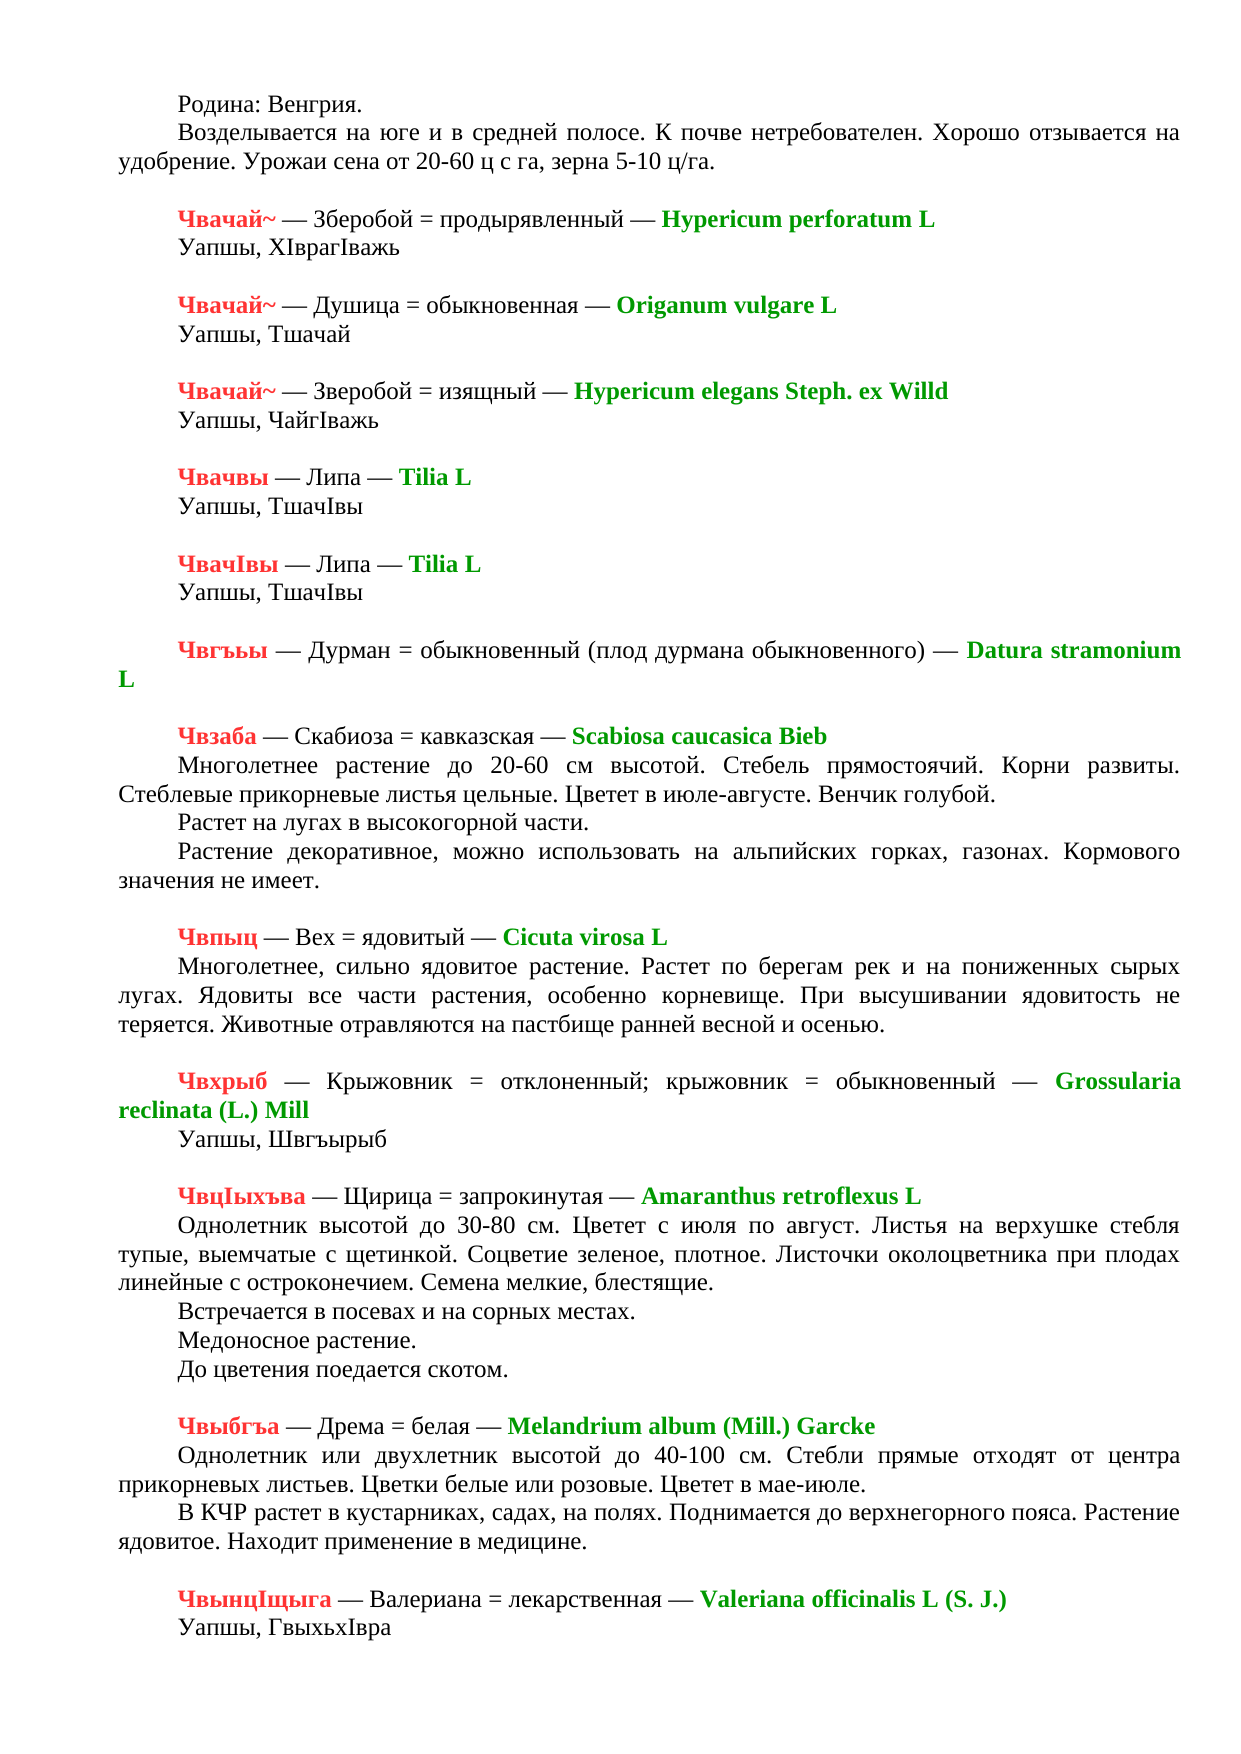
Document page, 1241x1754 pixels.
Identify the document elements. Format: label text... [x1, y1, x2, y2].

text Уапшы, ХIврагIважь [118, 232, 1181, 261]
text Уапшы, Швгъырыб [118, 1124, 1181, 1152]
text Чвачвы — Липа — Tilia L [118, 462, 1181, 491]
text Однолетник или двухлетник высотой до 40-100 см. Стебли прямые отходят от центра прикорневых листьев. Цветки белые или розовые. Цветет в мае-июле. [118, 1440, 1181, 1497]
text Растет на лугах в высокогорной части. [118, 807, 1181, 836]
text Уапшы, ТшачIвы [118, 491, 1181, 520]
text ЧвачIвы — Липа — Tilia L [118, 549, 1181, 577]
text Уапшы, ЧайгIважь [118, 405, 1181, 434]
text Возделывается на юге и в средней полосе. К почве нетребователен. Хорошо отзывается на удобрение. Урожаи сена от 20-60 ц с га, зерна 5-10 ц/га. [118, 117, 1181, 175]
text Родина: Венгрия. [118, 89, 1181, 117]
text Растение декоративное, можно использовать на альпийских горках, газонах. Кормового значения не имеет. [118, 836, 1181, 894]
text Уапшы, ТшачIвы [118, 577, 1181, 606]
text Встречается в посевах и на сорных местах. [118, 1296, 1181, 1325]
text Многолетнее растение до 20-60 см высотой. Стебель прямостоячий. Корни развиты. Стеблевые прикорневые листья цельные. Цветет в июле-августе. Венчик голубой. [118, 750, 1181, 807]
text ЧвцIыхъва — Щирица = запрокинутая — Amaranthus retroflexus L [118, 1181, 1181, 1210]
text Чвпыц — Вех = ядовитый — Cicuta virosa L [118, 922, 1181, 951]
text Уапшы, Тшачай [118, 319, 1181, 347]
text Медоносное растение. [118, 1325, 1181, 1354]
text В КЧР растет в кустарниках, садах, на полях. Поднимается до верхнегорного пояса. Растение ядовитое. Находит применение в медицине. [118, 1497, 1181, 1555]
text Многолетнее, сильно ядовитое растение. Растет по берегам рек и на пониженных сырых лугах. Ядовиты все части растения, особенно корневище. При высушивании ядовитость не теряется. Животные отравляются на пастбище ранней весной и осенью. [118, 951, 1181, 1037]
text Чвхрыб — Крыжовник = отклоненный; крыжовник = обыкновенный — Grossularia reclinata (L.) Mill [118, 1066, 1181, 1124]
text Чвачай~ — Душица = обыкновенная — Origanum vulgare L [118, 290, 1181, 319]
text Однолетник высотой до 30-80 см. Цветет с июля по август. Листья на верхушке стебля тупые, выемчатые с щетинкой. Соцветие зеленое, плотное. Листочки околоцветника при плодах линейные с остроконечием. Семена мелкие, блестящие. [118, 1210, 1181, 1296]
text Чвгъьы — Дурман = обыкновенный (плод дурмана обыкновенного) — Datura stramonium L [118, 635, 1181, 692]
text Чвачай~ — Зберобой = продырявленный — Hypericum perforatum L [118, 204, 1181, 232]
text Чвзаба — Скабиоза = кавказская — Scabiosa caucasica Bieb [118, 721, 1181, 750]
text Чвыбгъа — Дрема = белая — Melandrium album (Mill.) Garcke [118, 1411, 1181, 1440]
text Уапшы, ГвыхьхIвра [118, 1612, 1181, 1641]
text ЧвынцIщыга — Валериана = лекарственная — Valeriana officinalis L (S. J.) [118, 1584, 1181, 1612]
text До цветения поедается скотом. [118, 1354, 1181, 1382]
text Чвачай~ — Зверобой = изящный — Hypericum elegans Steph. ex Willd [118, 376, 1181, 405]
